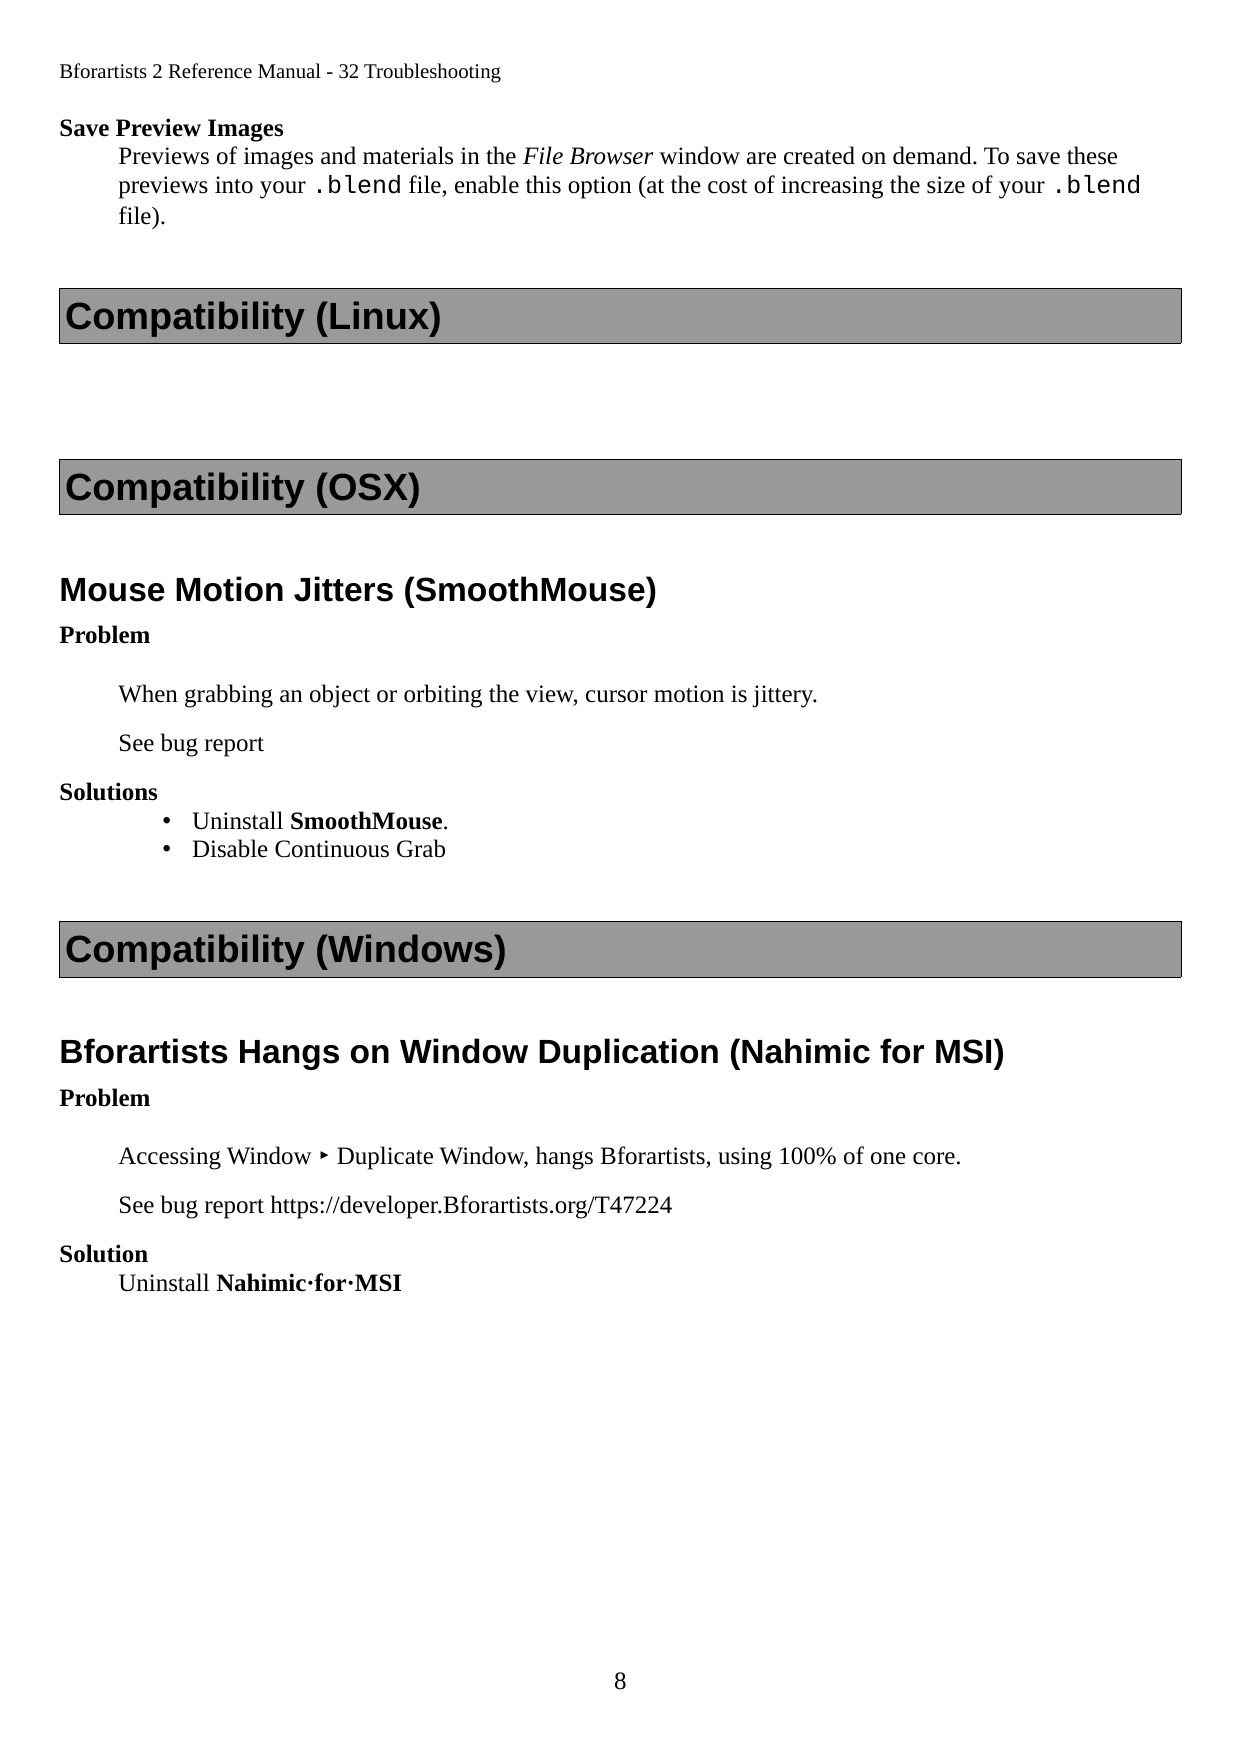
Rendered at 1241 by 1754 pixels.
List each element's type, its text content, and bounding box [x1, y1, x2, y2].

subtitle Bforartists Hangs on Window Duplication (Nahimic for MSI) [59, 1032, 1181, 1071]
table_header Compatibility (Windows) [60, 922, 1181, 977]
subtitle Save Preview Images [59, 113, 1181, 141]
subtitle Mouse Motion Jitters (SmoothMouse) [59, 569, 1181, 608]
text Accessing Window ‣ Duplicate Window, hangs Bforartists, using 100% of one core. [118, 1141, 1181, 1170]
list Previews of images and materials in the File Browser window are created on demand. To save these previews into your .blend file, enable this option (at the cost of increasing the size of your .blend file). [118, 141, 1181, 230]
table_header Compatibility (Linux) [60, 289, 1181, 343]
list Uninstall Nahimic·for·MSI [118, 1268, 1181, 1297]
subtitle Solution [59, 1239, 1181, 1268]
list Disable Continuous Grab [162, 834, 1181, 863]
text When grabbing an object or orbiting the view, cursor motion is jittery. [118, 679, 1181, 708]
subtitle Problem [59, 1083, 1181, 1112]
subtitle Solutions [59, 777, 1181, 806]
text See bug report [118, 728, 1181, 757]
text See bug report https://developer.Bforartists.org/T47224 [118, 1191, 1181, 1219]
list Uninstall SmoothMouse. [162, 806, 1181, 834]
subtitle Problem [59, 621, 1181, 649]
table_header Compatibility (OSX) [60, 460, 1181, 514]
